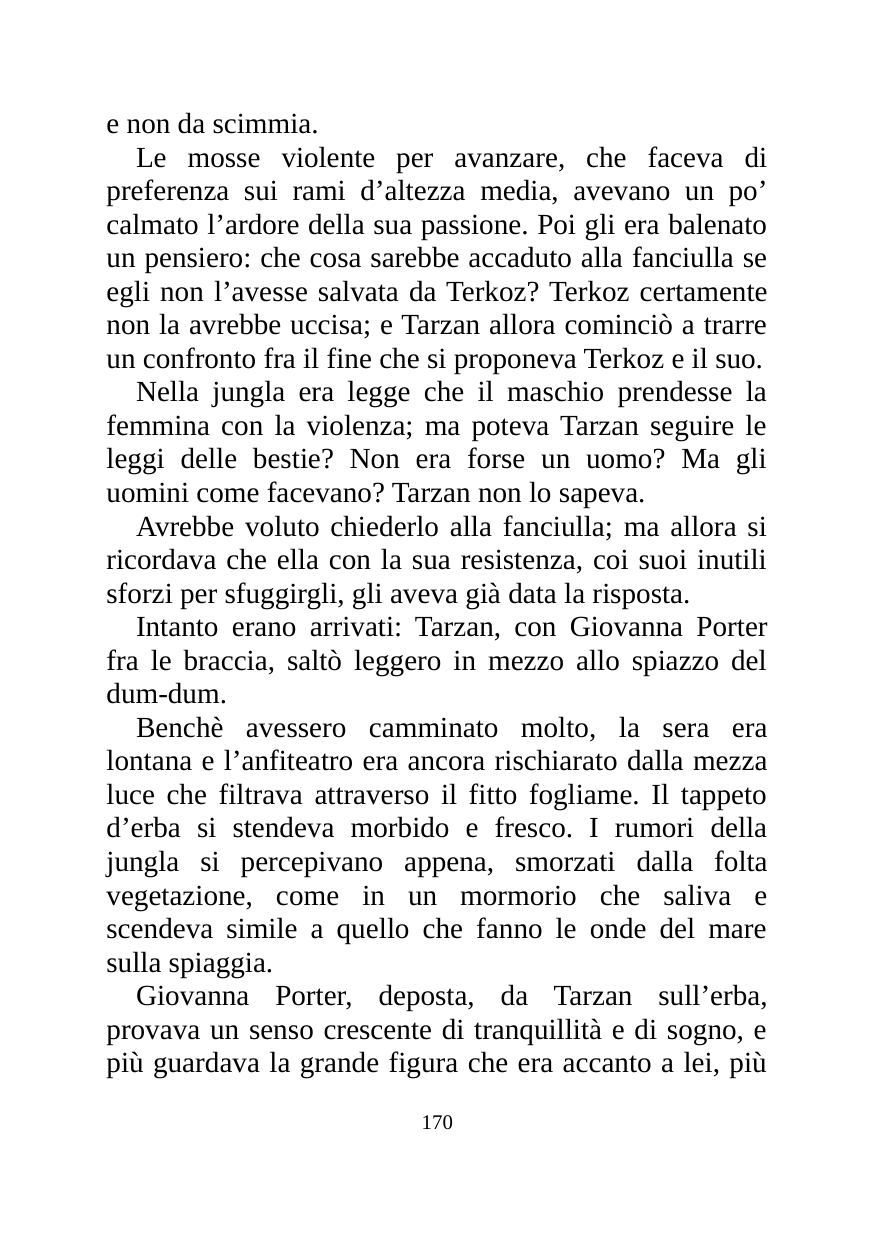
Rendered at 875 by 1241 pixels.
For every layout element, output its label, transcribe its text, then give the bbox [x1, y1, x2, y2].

text Avrebbe voluto chiederlo alla fanciulla; ma allora si ricordava che ella con la sua resistenza, coi suoi inutili sforzi per sfuggirgli, gli aveva già data la risposta. [106, 509, 768, 609]
text Le mosse violente per avanzare, che faceva di preferenza sui rami d’altezza media, avevano un po’ calmato l’ardore della sua passione. Poi gli era balenato un pensiero: che cosa sarebbe accaduto alla fanciulla se egli non l’avesse salvata da Terkoz? Terkoz certamente non la avrebbe uccisa; e Tarzan allora cominciò a trarre un confronto fra il fine che si proponeva Terkoz e il suo. [106, 140, 768, 374]
text e non da scimmia. [106, 106, 768, 140]
text Intanto erano arrivati: Tarzan, con Giovanna Porter fra le braccia, saltò leggero in mezzo allo spiazzo del dum-dum. [106, 609, 768, 710]
text Nella jungla era legge che il maschio prendesse la femmina con la violenza; ma poteva Tarzan seguire le leggi delle bestie? Non era forse un uomo? Ma gli uomini come facevano? Tarzan non lo sapeva. [106, 374, 768, 509]
text Benchè avessero camminato molto, la sera era lontana e l’anfiteatro era ancora rischiarato dalla mezza luce che filtrava attraverso il fitto fogliame. Il tappeto d’erba si stendeva morbido e fresco. I rumori della jungla si percepivano appena, smorzati dalla folta vegetazione, come in un mormorio che saliva e scendeva simile a quello che fanno le onde del mare sulla spiaggia. [106, 710, 768, 978]
text Giovanna Porter, deposta, da Tarzan sull’erba, provava un senso crescente di tranquillità e di sogno, e più guardava la grande figura che era accanto a lei, più [106, 978, 768, 1079]
